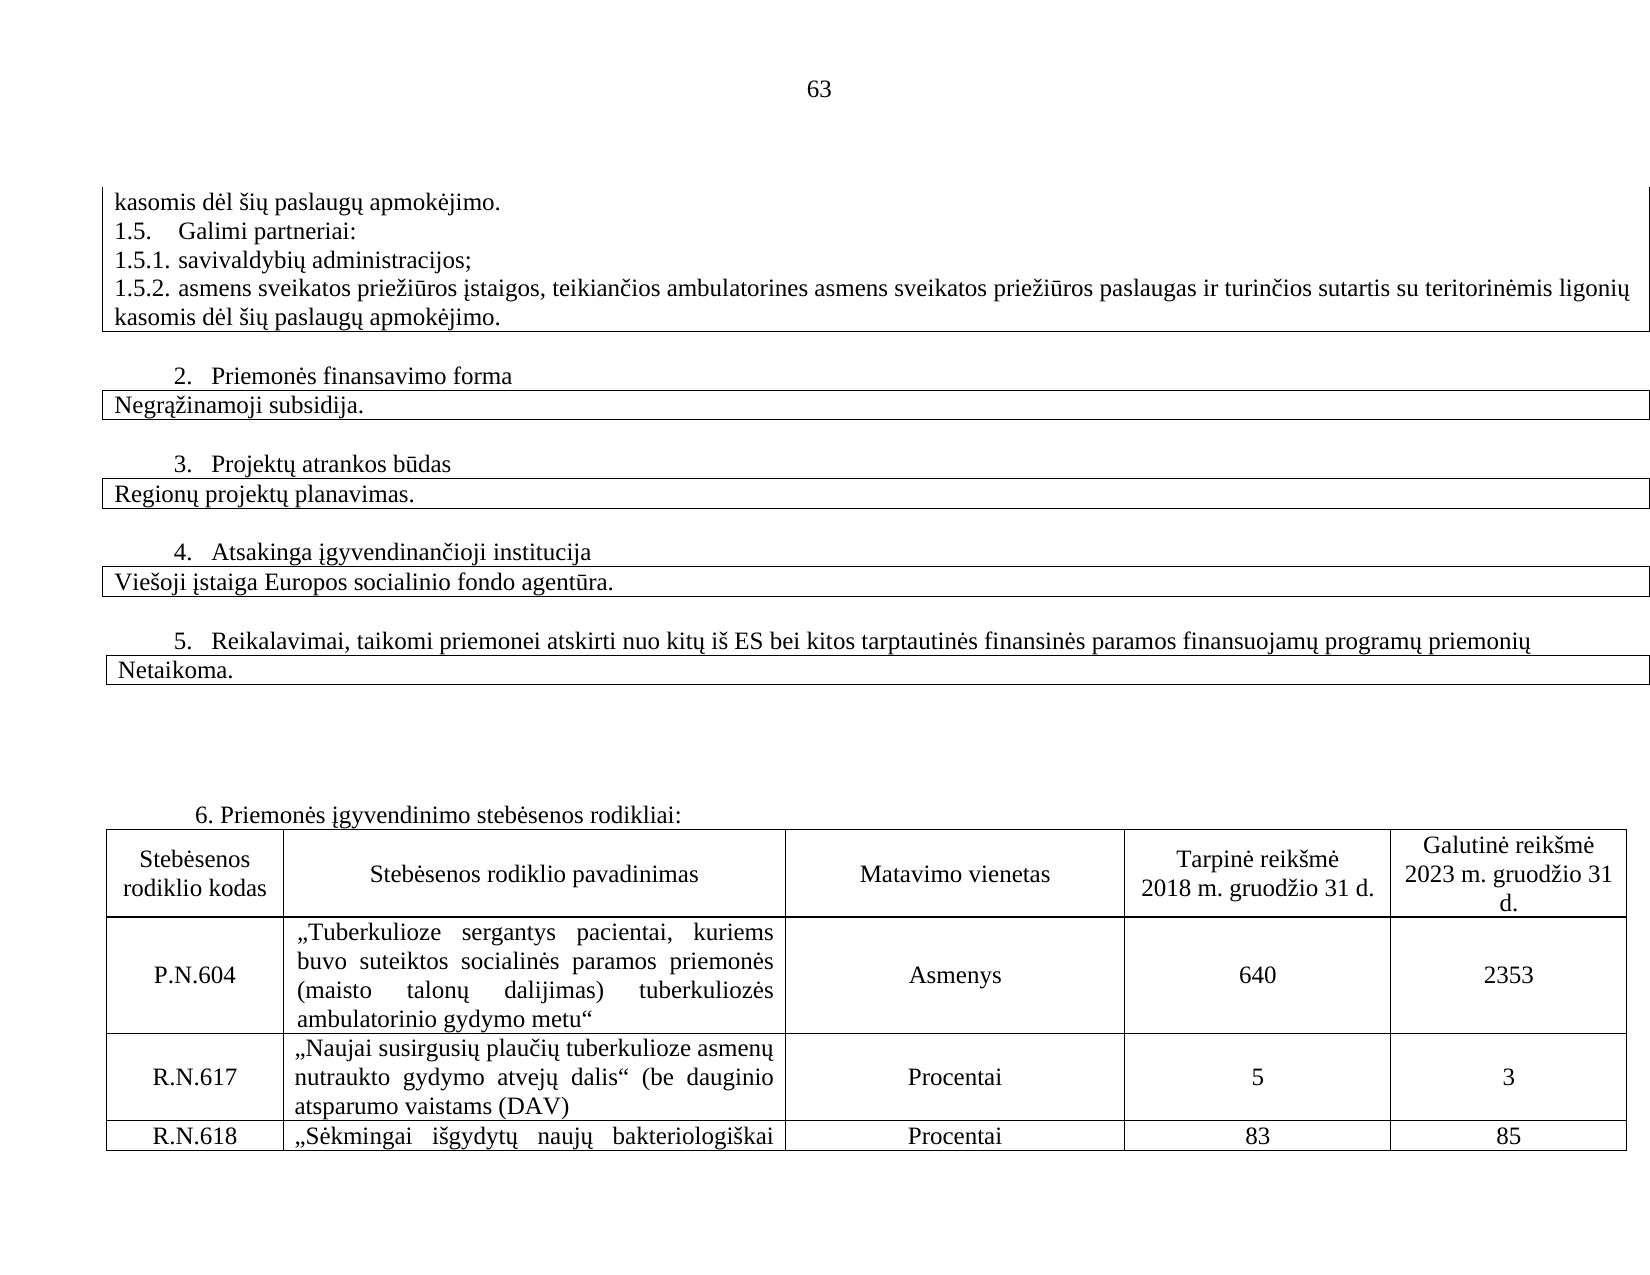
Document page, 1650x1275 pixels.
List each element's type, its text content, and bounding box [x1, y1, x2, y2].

text 6. Priemonės įgyvendinimo stebėsenos rodikliai: [106, 800, 1532, 829]
table_cell 3 [1391, 1034, 1626, 1120]
text 2. Priemonės finansavimo forma [173, 361, 1532, 389]
text 4. Atsakinga įgyvendinančioji institucija [173, 537, 1532, 566]
table_cell 85 [1391, 1121, 1626, 1149]
table_cell 640 [1125, 918, 1390, 1032]
table_header Negrąžinamoji subsidija. [103, 391, 1649, 419]
table_cell Asmenys [786, 918, 1124, 1032]
table_cell 83 [1125, 1121, 1390, 1149]
table_header Stebėsenos rodiklio pavadinimas [284, 830, 785, 916]
text 3. Projektų atrankos būdas [173, 449, 1532, 478]
table_cell kasomis dėl šių paslaugų apmokėjimo. [103, 187, 1649, 216]
table_header Regionų projektų planavimas. [103, 479, 1649, 508]
table_cell R.N.617 [107, 1034, 283, 1120]
text 5. Reikalavimai, taikomi priemonei atskirti nuo kitų iš ES bei kitos tarptautinės finansinės paramos finansuojamų programų priemonių [173, 626, 1532, 654]
table_cell „Tuberkulioze sergantys pacientai, kuriems buvo suteiktos socialinės paramos priemonės (maisto talonų dalijimas) tuberkuliozės ambulatorinio gydymo metu“ [284, 918, 785, 1032]
table_cell 1.5. Galimi partneriai: 1.5.1. savivaldybių administracijos; 1.5.2. asmens sveikatos priežiūros įstaigos, teikiančios ambulatorines asmens sveikatos priežiūros paslaugas ir turinčios sutartis su teritorinėmis ligonių kasomis dėl šių paslaugų apmokėjimo. [103, 216, 1649, 331]
table_header Netaikoma. [107, 656, 1649, 684]
table_header Viešoji įstaiga Europos socialinio fondo agentūra. [103, 567, 1649, 596]
table_header Galutinė reikšmė 2023 m. gruodžio 31 d. [1391, 830, 1626, 916]
table_cell P.N.604 [107, 918, 283, 1032]
table_cell „Naujai susirgusių plaučių tuberkulioze asmenų nutraukto gydymo atvejų dalis“ (be dauginio atsparumo vaistams (DAV) [284, 1034, 785, 1120]
table_header Stebėsenos rodiklio kodas [107, 830, 283, 916]
table_cell 2353 [1391, 918, 1626, 1032]
table_cell Procentai [786, 1034, 1124, 1120]
table_header Tarpinė reikšmė 2018 m. gruodžio 31 d. [1125, 830, 1390, 916]
table_cell „Sėkmingai išgydytų naujų bakteriologiškai [284, 1121, 785, 1149]
table_cell Procentai [786, 1121, 1124, 1149]
table_cell R.N.618 [107, 1121, 283, 1149]
table_cell 5 [1125, 1034, 1390, 1120]
table_header Matavimo vienetas [786, 830, 1124, 916]
